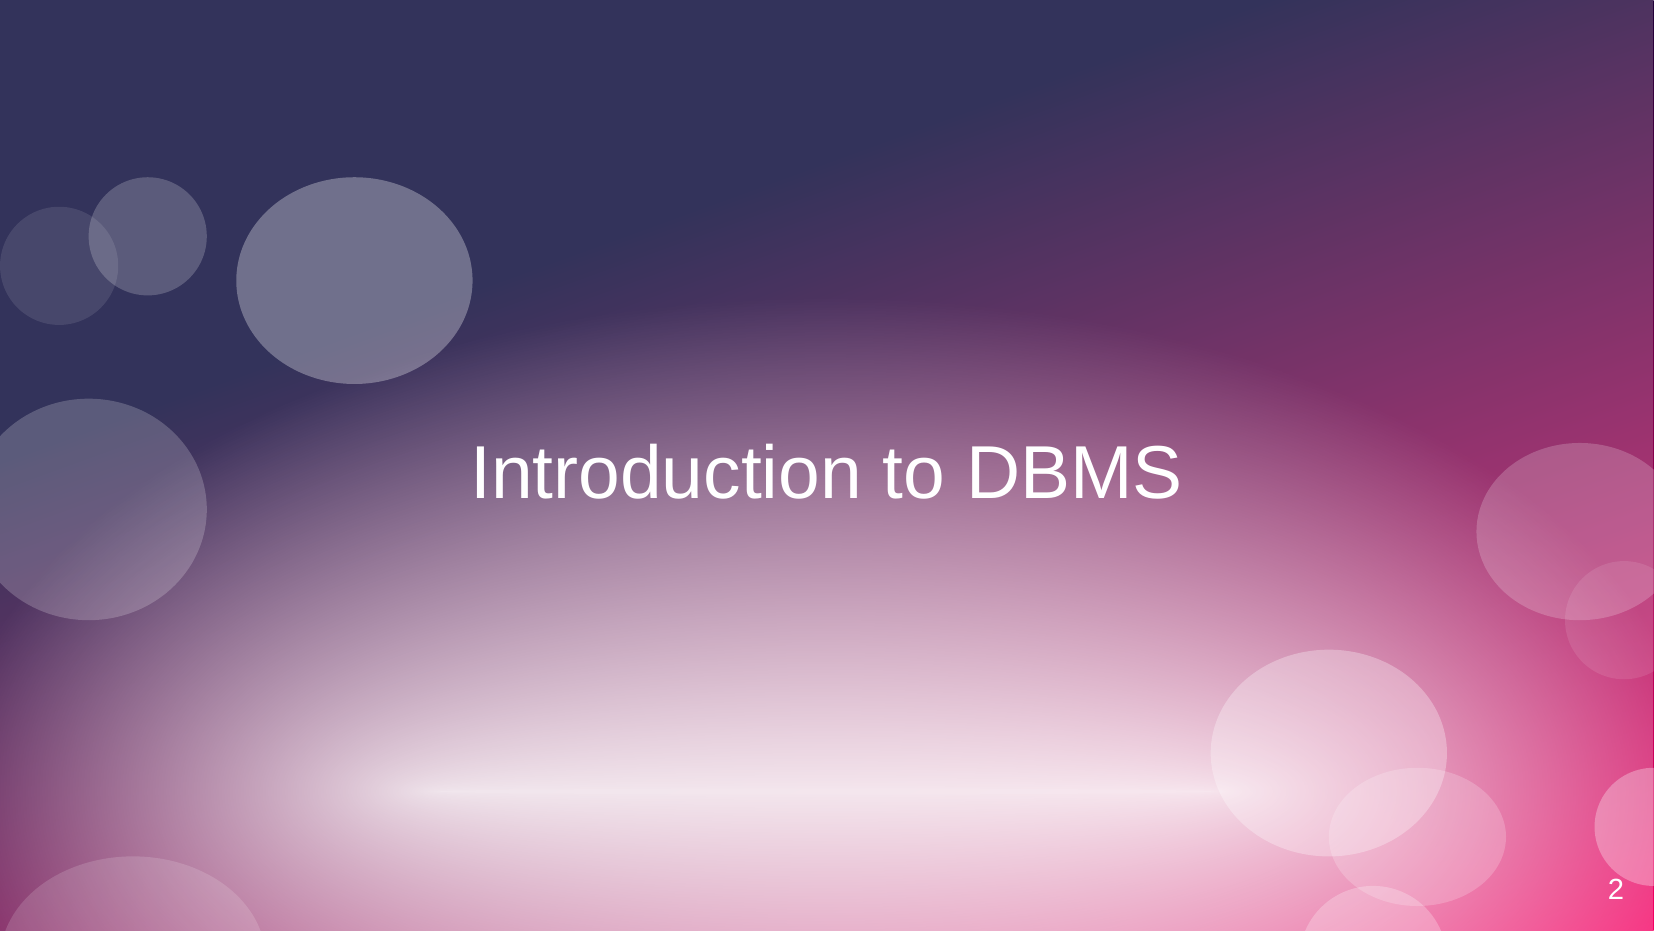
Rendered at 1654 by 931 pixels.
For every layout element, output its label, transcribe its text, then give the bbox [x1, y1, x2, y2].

title Introduction to DBMS [88, 44, 1565, 901]
